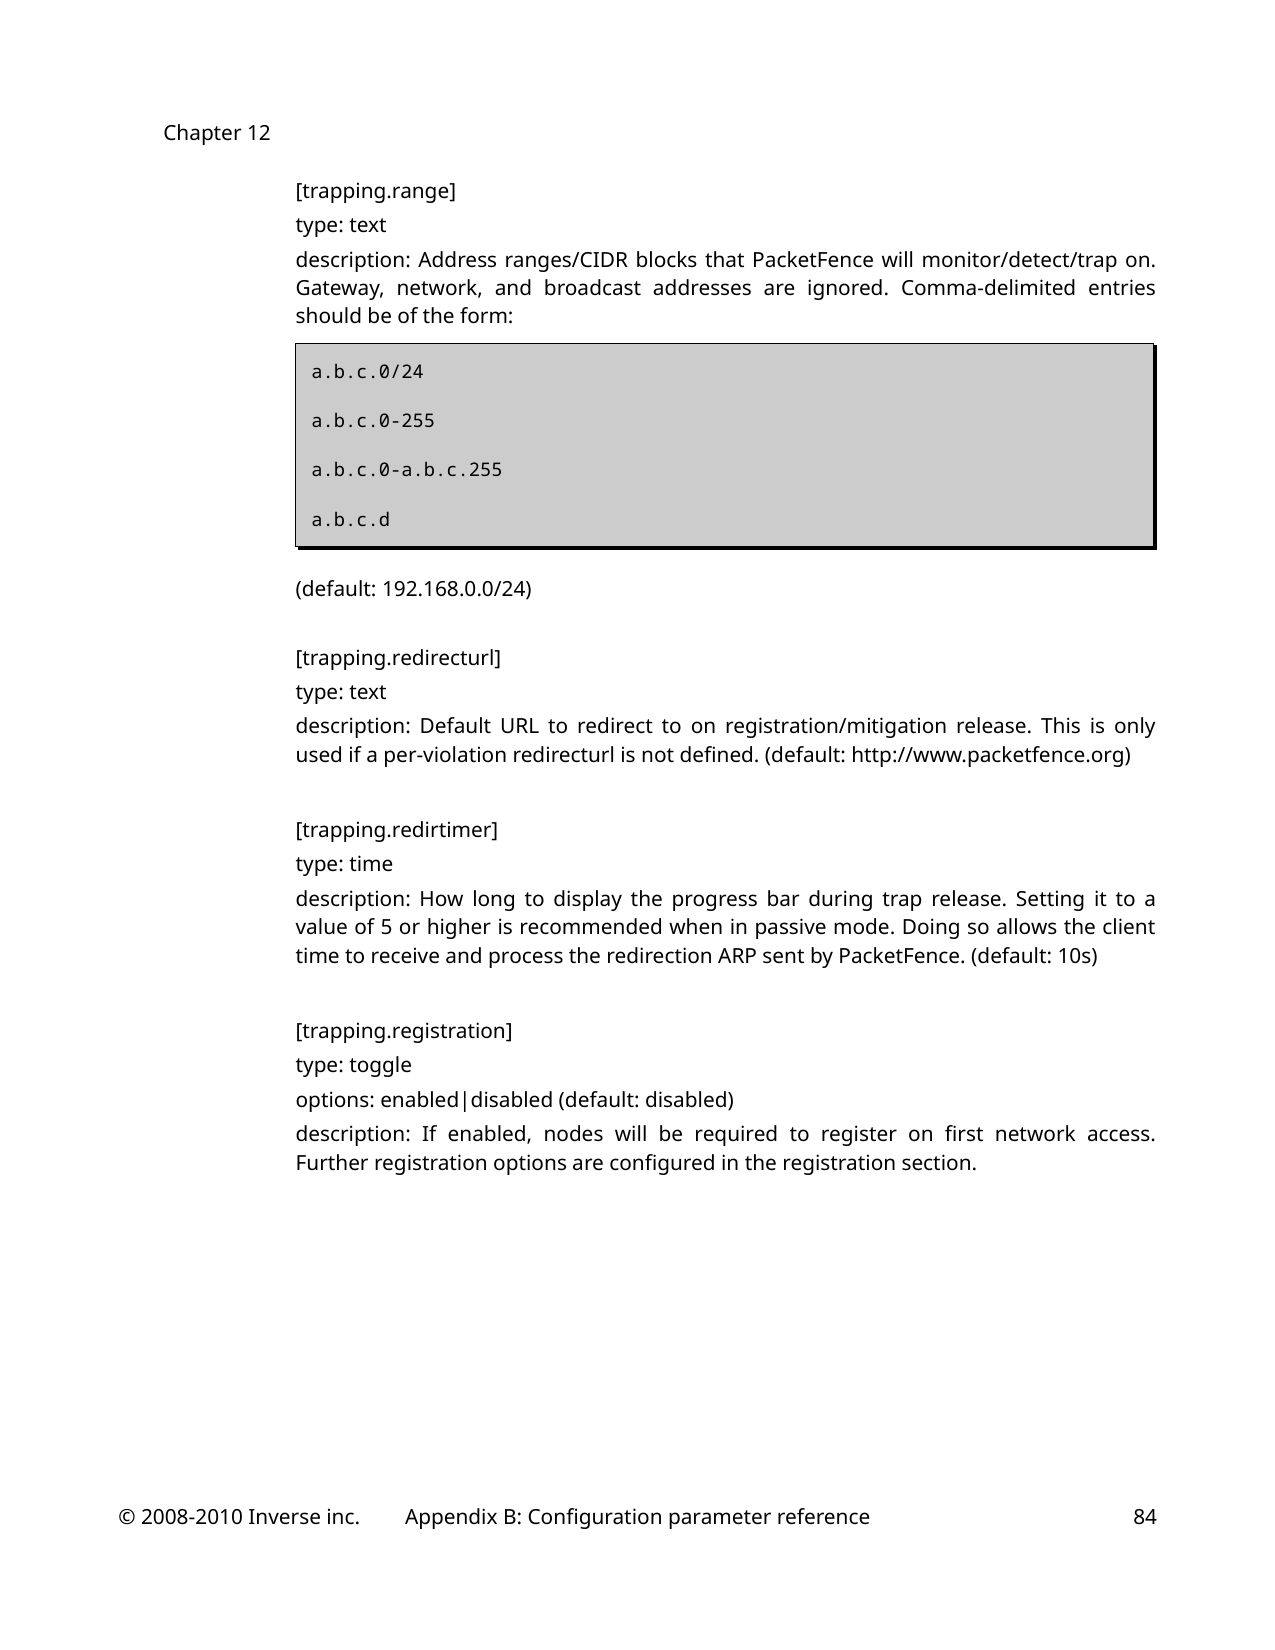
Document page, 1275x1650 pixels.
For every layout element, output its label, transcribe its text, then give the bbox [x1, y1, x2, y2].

text a.b.c.0/24 [296, 344, 1153, 384]
text options: enabled|disabled (default: disabled) [295, 1085, 1157, 1113]
text description: Address ranges/CIDR blocks that PacketFence will monitor/detect/trap on. Gateway, network, and broadcast addresses are ignored. Comma-delimited entries should be of the form: [295, 245, 1157, 330]
text a.b.c.d [296, 490, 1153, 546]
text description: If enabled, nodes will be required to register on first network access. Further registration options are configured in the registration section. [295, 1119, 1157, 1176]
text type: text [295, 210, 1157, 239]
text type: text [295, 677, 1157, 705]
text a.b.c.0-a.b.c.255 [296, 441, 1153, 482]
text (default: 192.168.0.0/24) [295, 574, 1157, 602]
text [trapping.redirtimer] [295, 815, 1157, 843]
text type: toggle [295, 1050, 1157, 1079]
text [trapping.range] [295, 176, 1157, 204]
text description: How long to display the progress bar during trap release. Setting it to a value of 5 or higher is recommended when in passive mode. Doing so allows the client time to receive and process the redirection ARP sent by PacketFence. (default: 10s) [295, 884, 1157, 969]
text type: time [295, 849, 1157, 878]
text [trapping.redirecturl] [295, 643, 1157, 671]
text a.b.c.0-255 [296, 392, 1153, 433]
text [trapping.registration] [295, 1016, 1157, 1044]
text description: Default URL to redirect to on registration/mitigation release. This is only used if a per-violation redirecturl is not defined. (default: http://www.packetfence.org) [295, 711, 1157, 768]
